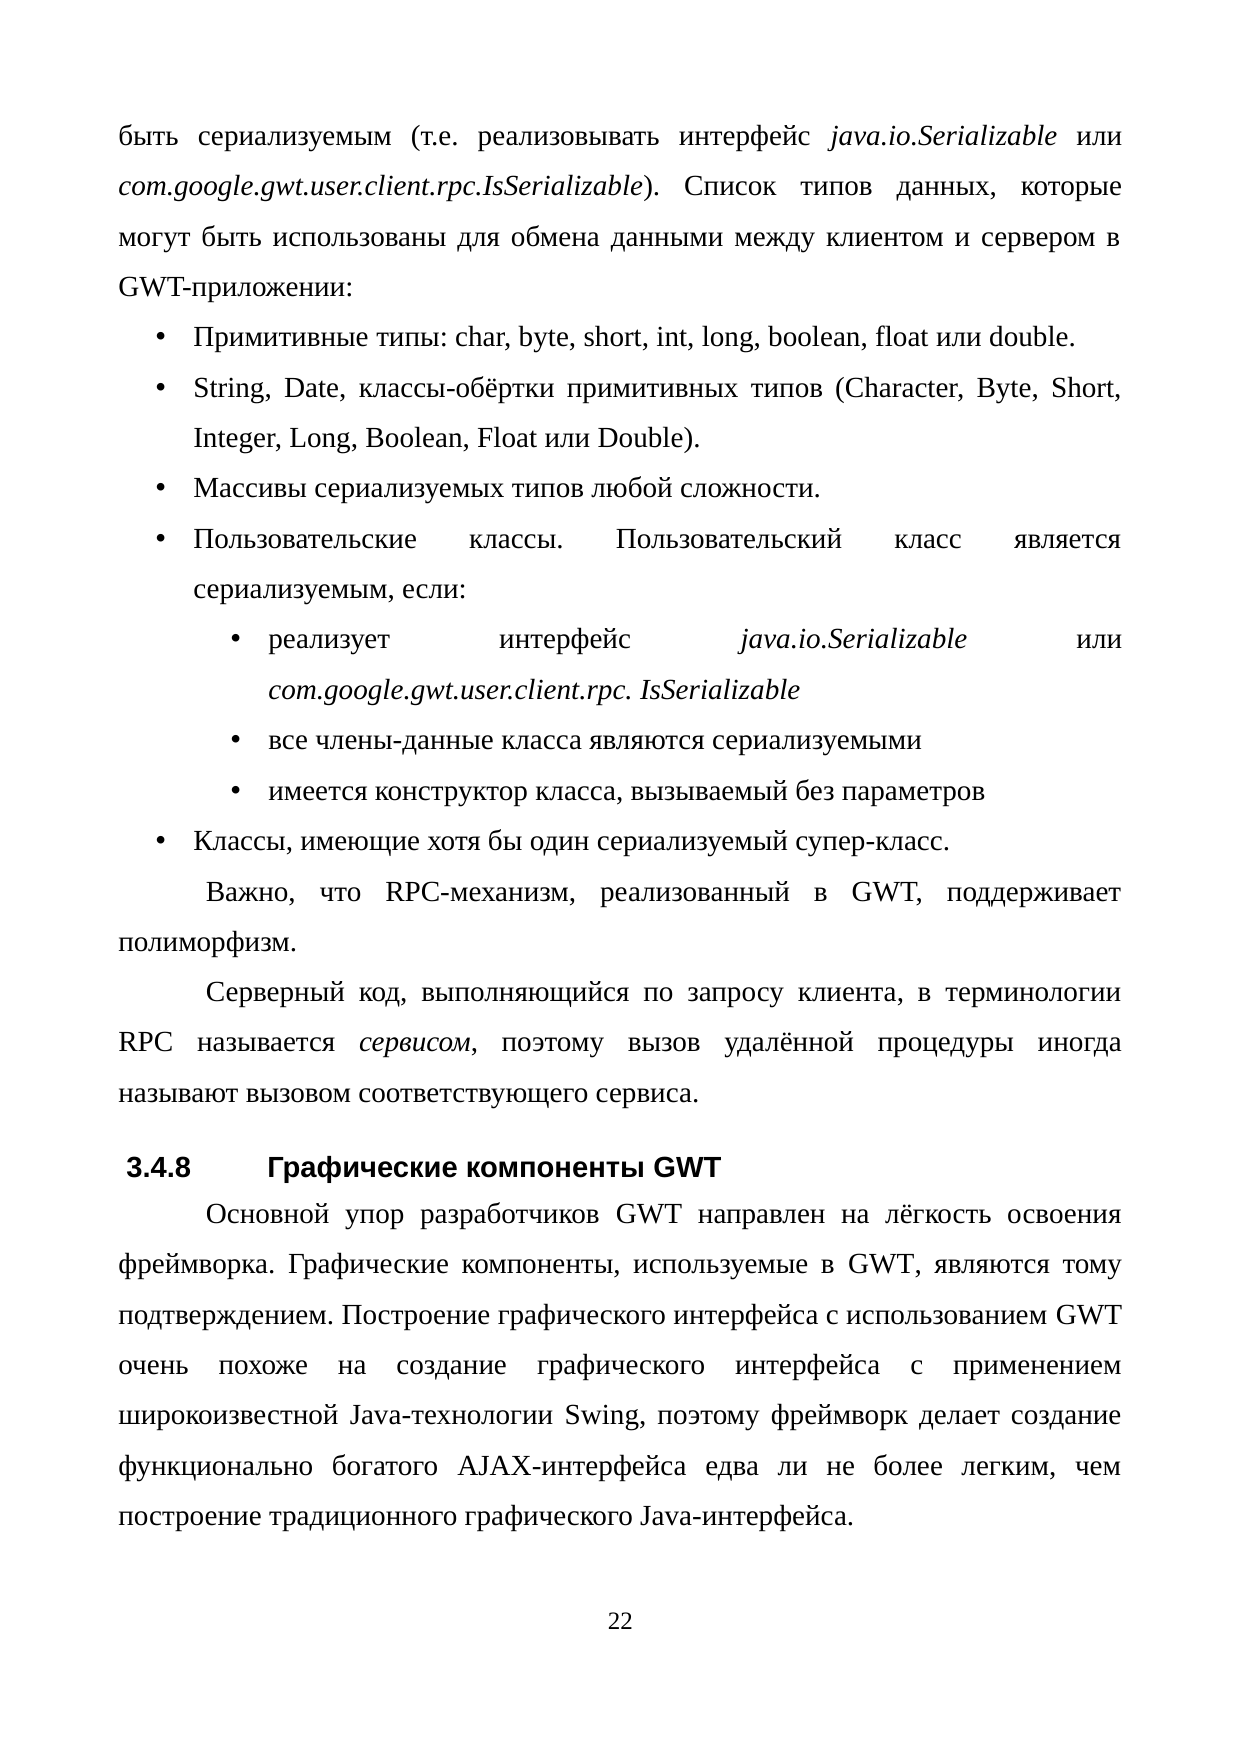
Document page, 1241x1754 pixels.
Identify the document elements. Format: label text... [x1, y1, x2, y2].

text быть сериализуемым (т.е. реализовывать интерфейс java.io.Serializable или com.google.gwt.user.client.rpc.IsSerializable). Список типов данных, которые могут быть использованы для обмена данными между клиентом и сервером в GWT-приложении: [118, 118, 1122, 303]
list Классы, имеющие хотя бы один сериализуемый супер-класс. [156, 823, 1122, 857]
list все члены-данные класса являются сериализуемыми [231, 722, 1122, 756]
list реализует интерфейс java.io.Serializable или com.google.gwt.user.client.rpc. IsSerializable [231, 622, 1122, 706]
list имеется конструктор класса, вызываемый без параметров [231, 773, 1122, 806]
list Пользовательские классы. Пользовательский класс является сериализуемым, если: [156, 521, 1122, 605]
text Основной упор разработчиков GWT направлен на лёгкость освоения фреймворка. Графические компоненты, используемые в GWT, являются тому подтверждением. Построение графического интерфейса с использованием GWT очень похоже на создание графического интерфейса с применением широкоизвестной Java-технологии Swing, поэтому фреймворк делает создание функционально богатого AJAX-интерфейса едва ли не более легким, чем построение традиционного графического Java-интерфейса. [118, 1196, 1122, 1532]
list Массивы сериализуемых типов любой сложности. [156, 471, 1122, 504]
text Важно, что RPC-механизм, реализованный в GWT, поддерживает полиморфизм. [118, 874, 1122, 957]
subtitle Графические компоненты GWT [118, 1150, 1122, 1184]
text Серверный код, выполняющийся по запросу клиента, в терминологии RPC называется сервисом, поэтому вызов удалённой процедуры иногда называют вызовом соответствующего сервиса. [118, 974, 1122, 1108]
list Примитивные типы: char, byte, short, int, long, boolean, float или double. [156, 319, 1122, 353]
list String, Date, классы-обёртки примитивных типов (Character, Byte, Short, Integer, Long, Boolean, Float или Double). [156, 370, 1122, 454]
